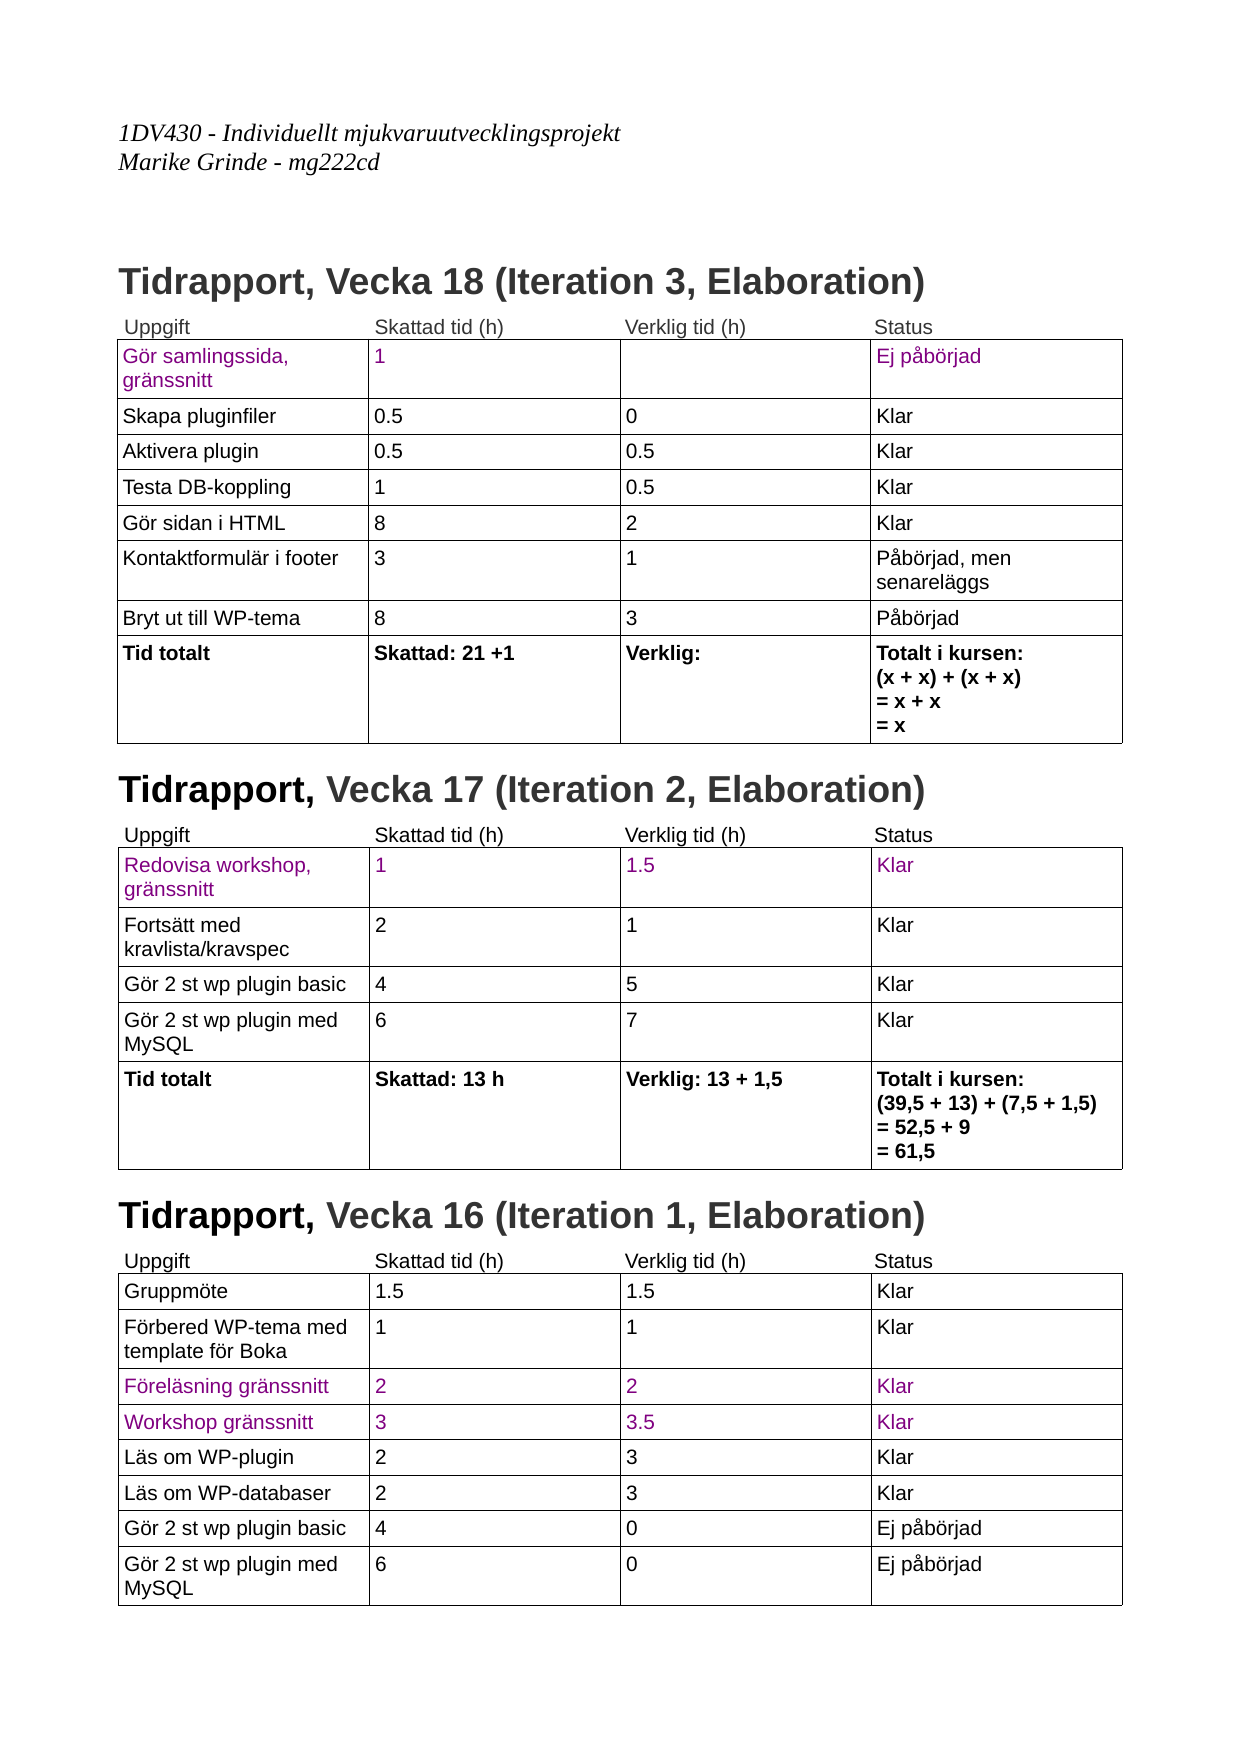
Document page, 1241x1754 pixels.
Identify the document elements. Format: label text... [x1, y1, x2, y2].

table_cell 3 [621, 1476, 871, 1510]
table_cell Klar [872, 967, 1122, 1002]
table_cell 3 [369, 541, 620, 599]
table_cell 1 [621, 1310, 871, 1368]
table_cell Verklig: [621, 636, 870, 742]
table_cell Gör 2 st wp plugin basic [119, 1511, 369, 1546]
table_cell Testa DB-koppling [118, 470, 368, 504]
table_cell 3 [370, 1405, 620, 1439]
table_header Gruppmöte [119, 1274, 369, 1309]
table_header Redovisa workshop, gränssnitt [119, 848, 369, 907]
table_header Gör samlingssida, gränssnitt [118, 340, 368, 398]
table_cell 2 [370, 1476, 620, 1510]
table_cell Gör 2 st wp plugin med MySQL [119, 1003, 369, 1061]
table_cell 3 [621, 1440, 871, 1475]
table_header 1 [369, 340, 620, 398]
table_cell Fortsätt med kravlista/kravspec [119, 908, 369, 966]
table_cell 6 [370, 1003, 620, 1061]
table_cell Klar [871, 399, 1122, 433]
table_cell Skapa pluginfiler [118, 399, 368, 433]
table_cell 6 [370, 1547, 620, 1605]
table_cell Totalt i kursen: (39,5 + 13) + (7,5 + 1,5) = 52,5 + 9 = 61,5 [872, 1062, 1122, 1168]
table_cell Totalt i kursen: (x + x) + (x + x) = x + x = x [871, 636, 1122, 742]
table_cell Workshop gränssnitt [119, 1405, 369, 1439]
table_cell Bryt ut till WP-tema [118, 601, 368, 635]
table_cell Läs om WP-plugin [119, 1440, 369, 1475]
table_cell Tid totalt [119, 1062, 369, 1168]
table_cell 5 [621, 967, 871, 1002]
table_cell 4 [370, 967, 620, 1002]
table_cell 8 [369, 601, 620, 635]
table_cell Förbered WP-tema med template för Boka [119, 1310, 369, 1368]
table_cell 0,5 [369, 435, 620, 469]
table_header 1,5 [370, 1274, 620, 1309]
table_cell Kontaktformulär i footer [118, 541, 368, 599]
table_header Ej påbörjad [871, 340, 1122, 398]
table_cell 2 [370, 908, 620, 966]
table_cell 1 [369, 470, 620, 504]
subtitle Tidrapport, Vecka 16 (Iteration 1, Elaboration) [118, 1193, 1122, 1237]
table_cell Gör sidan i HTML [118, 506, 368, 540]
table_cell Skattad: 21 +1 [369, 636, 620, 742]
table_cell 0,5 [621, 470, 870, 504]
table_cell 3,5 [621, 1405, 871, 1439]
table_cell 4 [370, 1511, 620, 1546]
subtitle Tidrapport, Vecka 17 (Iteration 2, Elaboration) [118, 767, 1122, 811]
table_cell 2 [370, 1369, 620, 1404]
table_cell 3 [621, 601, 870, 635]
table_cell Klar [872, 1369, 1122, 1404]
table_cell 1 [621, 541, 870, 599]
table_cell Aktivera plugin [118, 435, 368, 469]
table_cell Klar [872, 908, 1122, 966]
table_cell Klar [872, 1440, 1122, 1475]
subtitle Tidrapport, Vecka 18 (Iteration 3, Elaboration) [118, 259, 1122, 302]
text Uppgift Skattad tid (h) Verklig tid (h) Status [118, 823, 1122, 847]
text Uppgift Skattad tid (h) Verklig tid (h) Status [118, 314, 1122, 338]
table_cell Klar [871, 435, 1122, 469]
table_cell Tid totalt [118, 636, 368, 742]
table_cell Påbörjad, men senareläggs [871, 541, 1122, 599]
table_cell 1 [370, 1310, 620, 1368]
table_header Klar [872, 1274, 1122, 1309]
table_cell 0 [621, 1547, 871, 1605]
table_cell 2 [621, 506, 870, 540]
table_header 1,5 [621, 1274, 871, 1309]
table_cell Klar [872, 1405, 1122, 1439]
table_cell Ej påbörjad [872, 1511, 1122, 1546]
table_cell Skattad: 13 h [370, 1062, 620, 1168]
table_cell Läs om WP-databaser [119, 1476, 369, 1510]
table_cell 2 [621, 1369, 871, 1404]
table_header Klar [872, 848, 1122, 907]
table_header [621, 340, 870, 398]
table_cell 0 [621, 1511, 871, 1546]
table_cell 0,5 [369, 399, 620, 433]
table_cell Föreläsning gränssnitt [119, 1369, 369, 1404]
table_cell Gör 2 st wp plugin basic [119, 967, 369, 1002]
table_cell 2 [370, 1440, 620, 1475]
table_cell Klar [872, 1003, 1122, 1061]
table_cell Klar [871, 506, 1122, 540]
table_cell Verklig: 13 + 1,5 [621, 1062, 871, 1168]
text Uppgift Skattad tid (h) Verklig tid (h) Status [118, 1249, 1122, 1273]
table_cell Klar [872, 1476, 1122, 1510]
table_cell Klar [872, 1310, 1122, 1368]
table_cell Ej påbörjad [872, 1547, 1122, 1605]
table_cell 7 [621, 1003, 871, 1061]
table_cell 1 [621, 908, 871, 966]
table_header 1 [370, 848, 620, 907]
table_cell Påbörjad [871, 601, 1122, 635]
table_cell Klar [871, 470, 1122, 504]
table_cell 0,5 [621, 435, 870, 469]
table_cell 8 [369, 506, 620, 540]
table_cell Gör 2 st wp plugin med MySQL [119, 1547, 369, 1605]
table_cell 0 [621, 399, 870, 433]
table_header 1,5 [621, 848, 871, 907]
